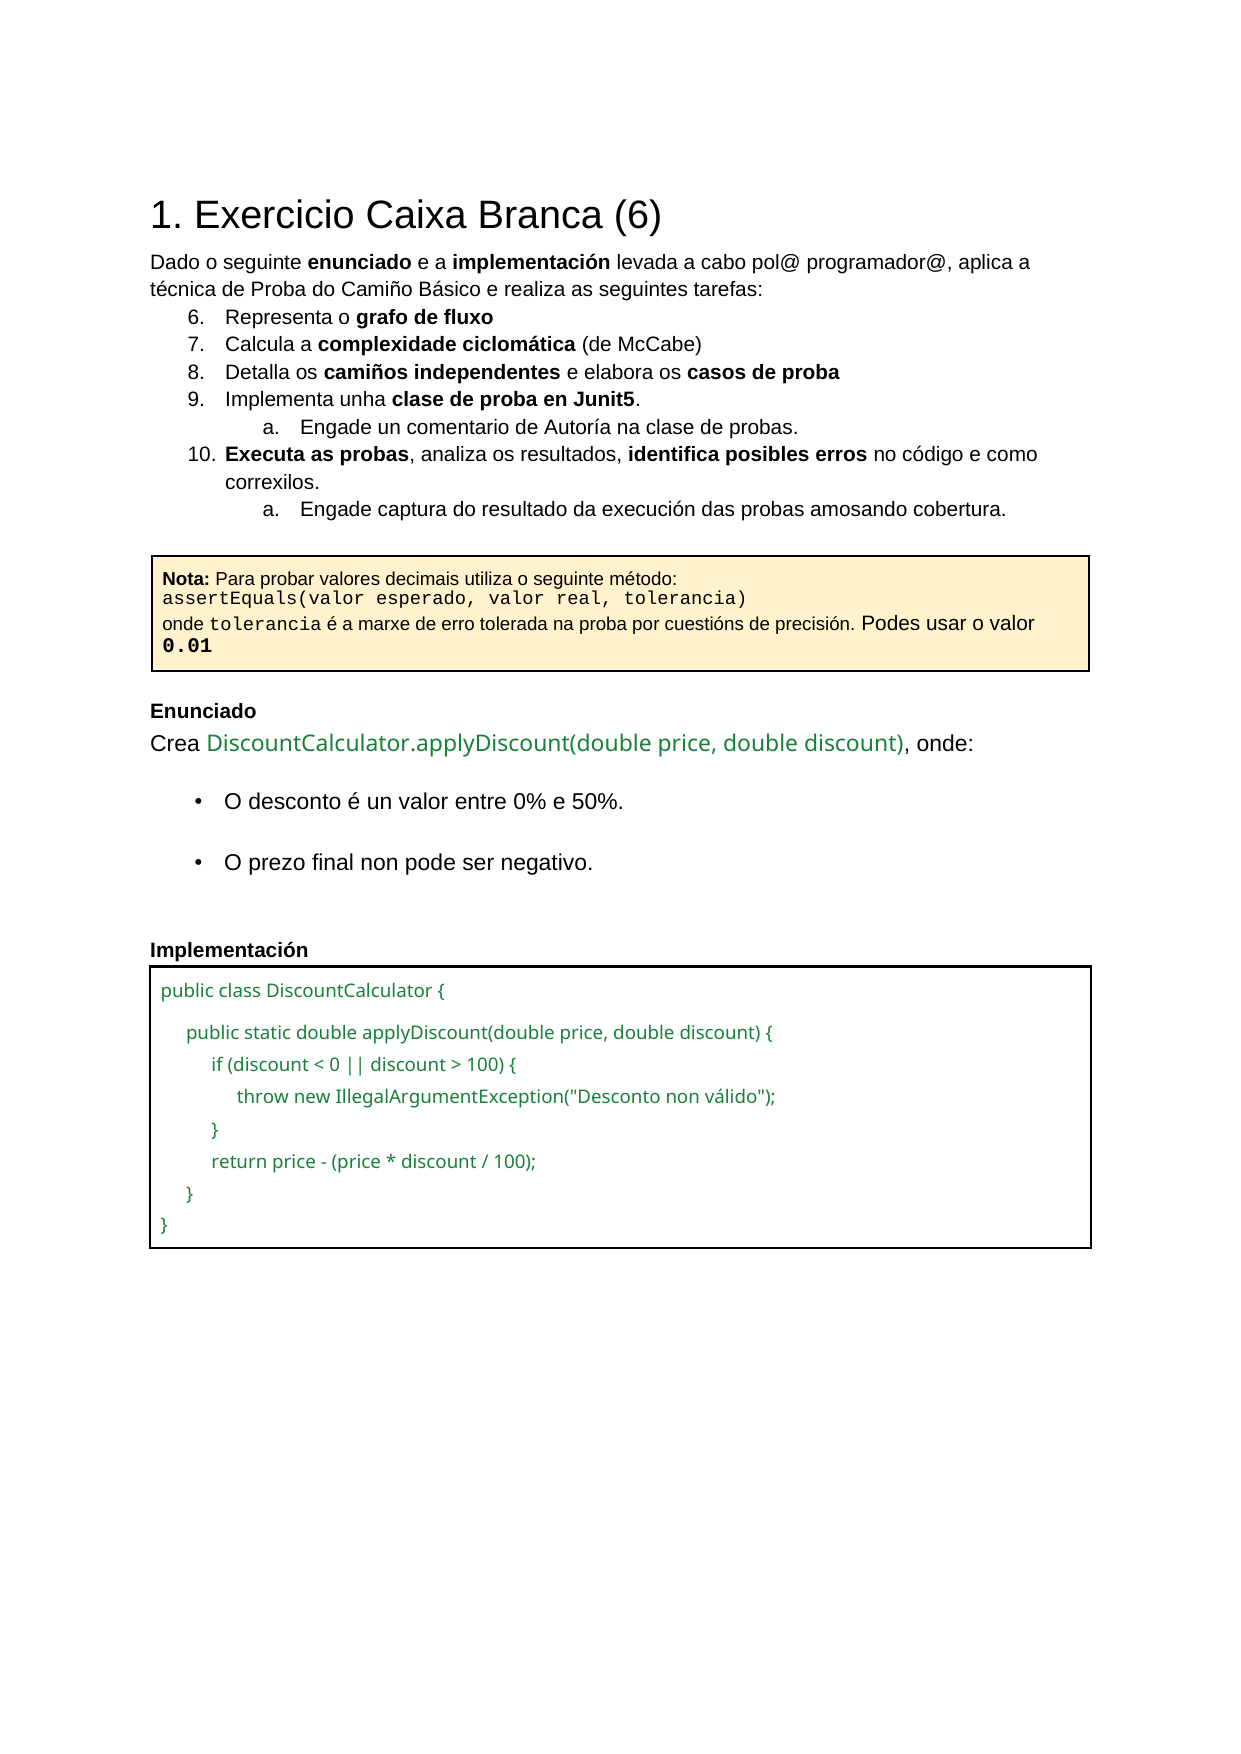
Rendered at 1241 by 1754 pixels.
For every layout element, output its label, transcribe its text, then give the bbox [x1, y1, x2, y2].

list O prezo final non pode ser negativo. [194, 849, 1090, 875]
text Enunciado [150, 699, 1090, 723]
text Crea DiscountCalculator.applyDiscount(double price, double discount), onde: [150, 727, 1090, 758]
list Executa as probas, analiza os resultados, identifica posibles erros no código e como correxilos. [187, 442, 1090, 494]
list Representa o grafo de fluxo [187, 305, 1090, 329]
list Calcula a complexidade ciclomática (de McCabe) [187, 332, 1090, 356]
subtitle 1. Exercicio Caixa Branca (6) [150, 192, 1090, 237]
text Implementación [150, 938, 1090, 962]
list Engade un comentario de Autoría na clase de probas. [262, 415, 1090, 439]
text Dado o seguinte enunciado e a implementación levada a cabo pol@ programador@, aplica a técnica de Proba do Camiño Básico e realiza as seguintes tarefas: [150, 250, 1090, 301]
list Detalla os camiños independentes e elabora os casos de proba [187, 360, 1090, 384]
table_header public class DiscountCalculator { public static double applyDiscount(double price, double discount) { if (discount < 0 || discount > 100) { throw new IllegalArgumentException("Desconto non válido"); } return price - (price * discount / 100); } } [151, 968, 1090, 1247]
list O desconto é un valor entre 0% e 50%. [194, 788, 1090, 814]
list Implementa unha clase de proba en Junit5. [187, 387, 1090, 411]
table_header Nota: Para probar valores decimais utiliza o seguinte método: assertEquals(valor esperado, valor real, tolerancia) onde tolerancia é a marxe de erro tolerada na proba por cuestións de precisión. Podes usar o valor 0.01 [153, 557, 1088, 669]
list Engade captura do resultado da execución das probas amosando cobertura. [262, 497, 1090, 521]
